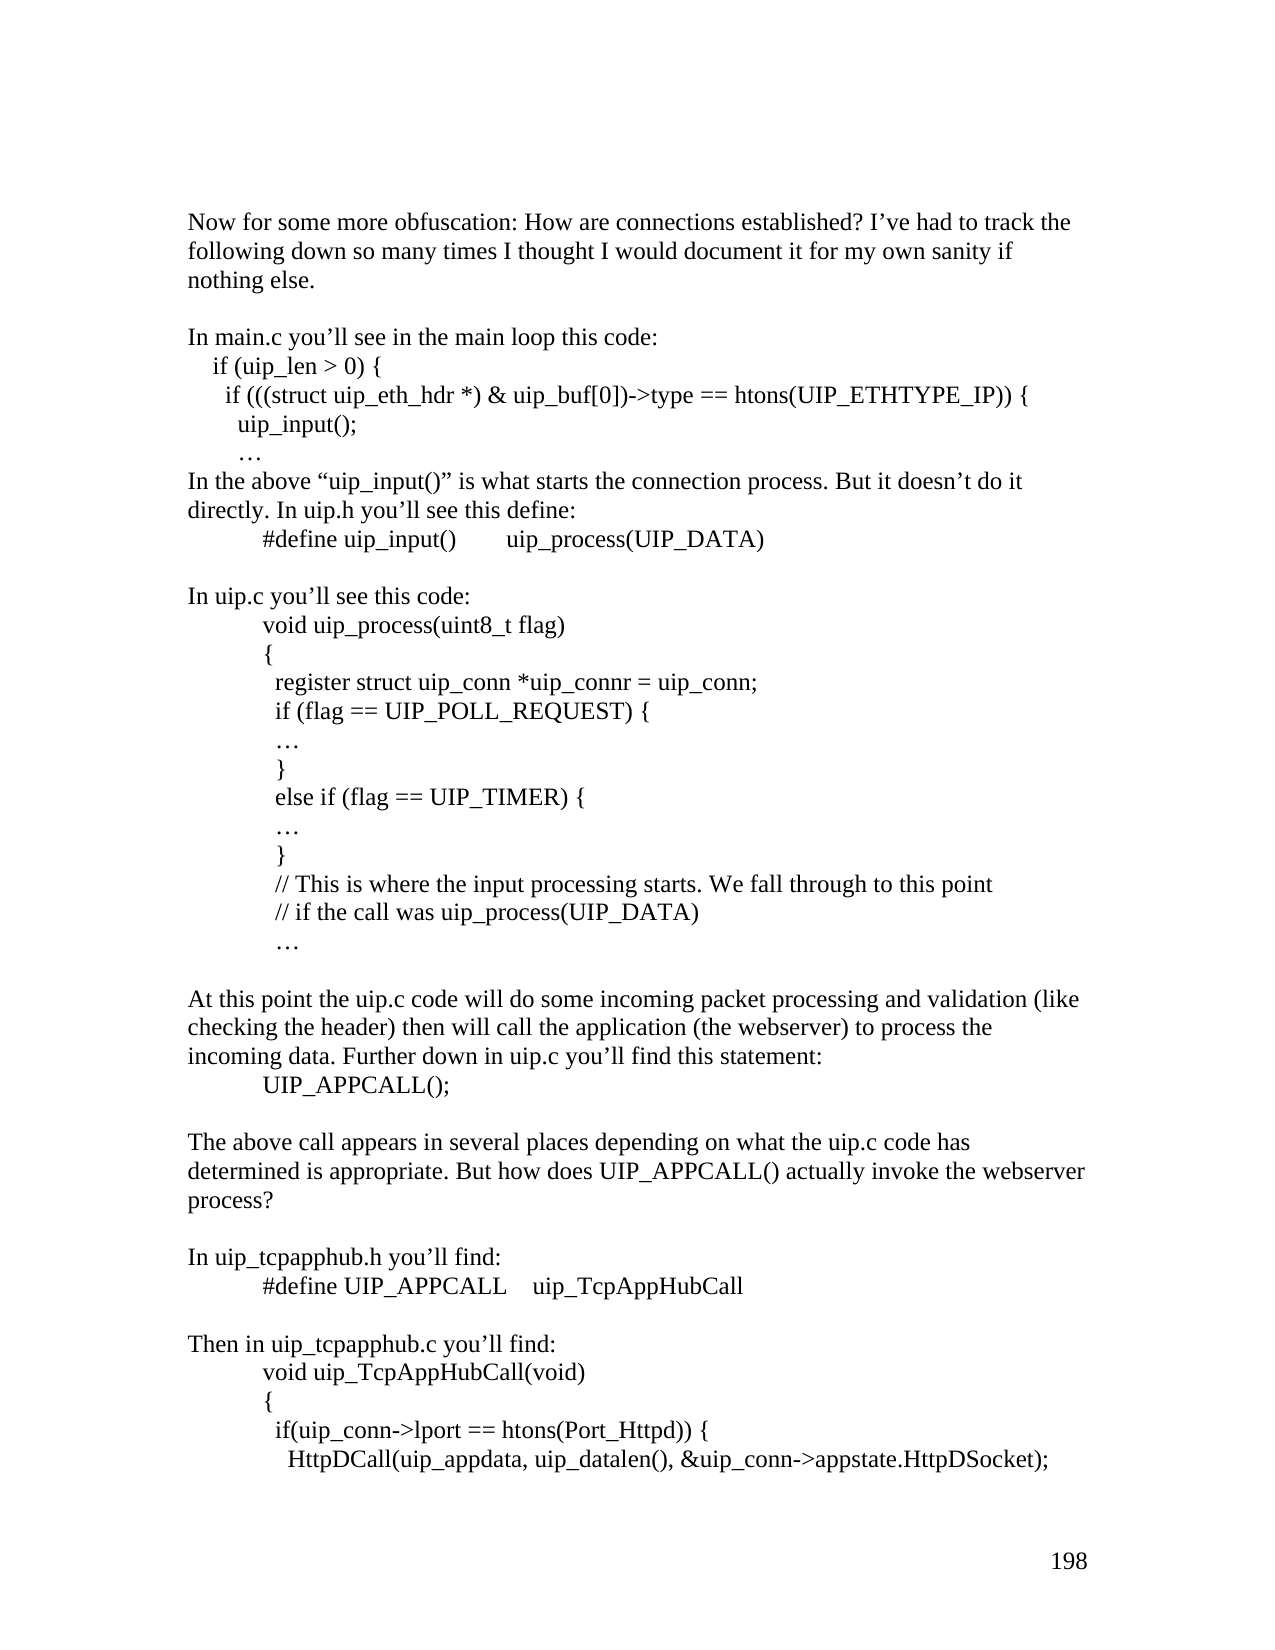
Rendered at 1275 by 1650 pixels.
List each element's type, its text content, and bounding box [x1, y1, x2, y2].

text … [262, 926, 1087, 955]
text if (uip_len > 0) { [187, 351, 1087, 380]
text uip_input(); [187, 409, 1087, 437]
text The above call appears in several places depending on what the uip.c code has determined is appropriate. But how does UIP_APPCALL() actually invoke the webserver process? [187, 1127, 1087, 1214]
text #define UIP_APPCALL uip_TcpAppHubCall [262, 1271, 1087, 1300]
text { [262, 1386, 1087, 1415]
text { [262, 639, 1087, 667]
text #define uip_input() uip_process(UIP_DATA) [262, 524, 1087, 552]
text if (((struct uip_eth_hdr *) & uip_buf[0])->type == htons(UIP_ETHTYPE_IP)) { [187, 380, 1087, 409]
text // This is where the input processing starts. We fall through to this point [262, 869, 1087, 897]
text In the above “uip_input()” is what starts the connection process. But it doesn’t do it directly. In uip.h you’ll see this define: [187, 466, 1087, 524]
text In uip.c you’ll see this code: [187, 581, 1087, 610]
text … [262, 725, 1087, 754]
text else if (flag == UIP_TIMER) { [262, 782, 1087, 811]
text Then in uip_tcpapphub.c you’ll find: [187, 1329, 1087, 1357]
text if(uip_conn->lport == htons(Port_Httpd)) { [262, 1415, 1087, 1444]
text UIP_APPCALL(); [262, 1070, 1087, 1099]
text In main.c you’ll see in the main loop this code: [187, 322, 1087, 351]
text } [262, 840, 1087, 869]
text Now for some more obfuscation: How are connections established? I’ve had to track the following down so many times I thought I would document it for my own sanity if nothing else. [187, 207, 1087, 294]
text void uip_process(uint8_t flag) [262, 610, 1087, 639]
text … [187, 437, 1087, 466]
text At this point the uip.c code will do some incoming packet processing and validation (like checking the header) then will call the application (the webserver) to process the incoming data. Further down in uip.c you’ll find this statement: [187, 984, 1087, 1070]
text if (flag == UIP_POLL_REQUEST) { [262, 696, 1087, 725]
text … [262, 811, 1087, 840]
text HttpDCall(uip_appdata, uip_datalen(), &uip_conn->appstate.HttpDSocket); [262, 1444, 1087, 1472]
text register struct uip_conn *uip_connr = uip_conn; [262, 667, 1087, 696]
text } [262, 754, 1087, 782]
text In uip_tcpapphub.h you’ll find: [187, 1242, 1087, 1271]
text // if the call was uip_process(UIP_DATA) [262, 897, 1087, 926]
text void uip_TcpAppHubCall(void) [262, 1357, 1087, 1386]
